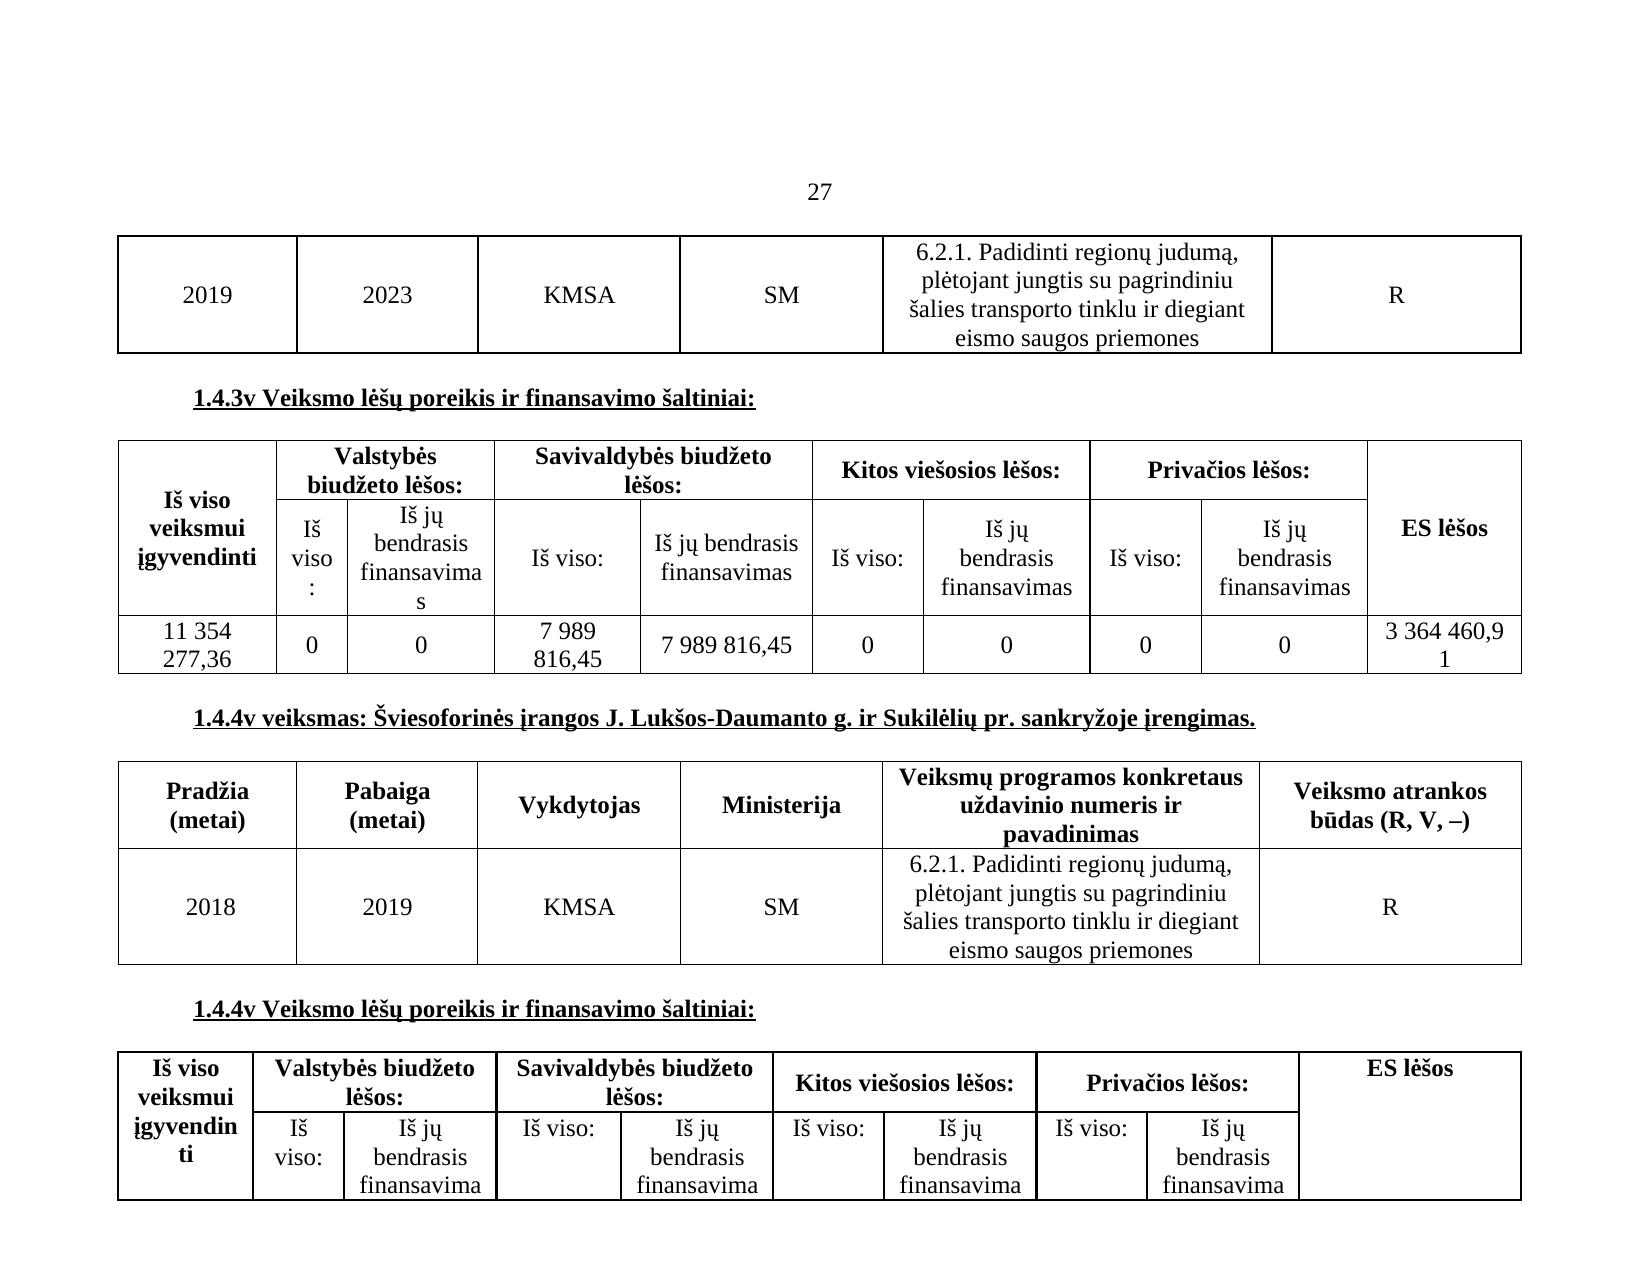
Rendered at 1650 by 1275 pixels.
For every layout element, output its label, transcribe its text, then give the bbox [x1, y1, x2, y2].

table_cell 2019 [297, 849, 477, 964]
table_cell 6.2.1. Padidinti regionų judumą, plėtojant jungtis su pagrindiniu šalies transporto tinklu ir diegiant eismo saugos priemones [883, 849, 1259, 964]
table_cell Iš viso: [1091, 500, 1201, 615]
table_cell 7 989 816,45 [495, 616, 640, 673]
table_cell 2018 [119, 849, 296, 964]
table_header Iš viso veiksmui įgyvendinti [119, 441, 276, 615]
table_cell KMSA [479, 237, 679, 352]
table_header Veiksmo atrankos būdas (R, V, –) [1260, 762, 1521, 848]
table_cell 0 [924, 616, 1089, 673]
text 1.4.4v veiksmas: Šviesoforinės įrangos J. Lukšos-Daumanto g. ir Sukilėlių pr. sankryžoje įrengimas. [118, 703, 1521, 732]
table_header ES lėšos [1368, 441, 1521, 615]
table_header Valstybės biudžeto lėšos: [254, 1053, 495, 1111]
table_cell 0 [348, 616, 494, 673]
table_cell R [1260, 849, 1521, 964]
table_cell Iš viso: [498, 1113, 620, 1199]
table_header Vykdytojas [478, 762, 680, 848]
table_cell 3 364 460,91 [1368, 616, 1521, 673]
table_cell 11 354 277,36 [119, 616, 276, 673]
table_cell KMSA [478, 849, 680, 964]
table_cell Iš jų bendrasis finansavima [885, 1113, 1035, 1199]
table_cell 0 [277, 616, 347, 673]
table_cell Iš jų bendrasis finansavimas [924, 500, 1089, 615]
table_cell SM [681, 849, 882, 964]
table_header Veiksmų programos konkretaus uždavinio numeris ir pavadinimas [883, 762, 1259, 848]
table_cell SM [681, 237, 882, 352]
table_header Pabaiga (metai) [297, 762, 477, 848]
table_header Pradžia (metai) [119, 762, 296, 848]
table_header Ministerija [681, 762, 882, 848]
text 1.4.3v Veiksmo lėšų poreikis ir finansavimo šaltiniai: [118, 383, 1521, 411]
table_cell Iš jų bendrasis finansavima [345, 1113, 495, 1199]
text 1.4.4v Veiksmo lėšų poreikis ir finansavimo šaltiniai: [118, 994, 1521, 1022]
table_header Valstybės biudžeto lėšos: [277, 441, 494, 499]
table_cell 0 [1091, 616, 1201, 673]
table_cell Iš jų bendrasis finansavimas [1202, 500, 1367, 615]
table_cell 6.2.1. Padidinti regionų judumą, plėtojant jungtis su pagrindiniu šalies transporto tinklu ir diegiant eismo saugos priemones [884, 237, 1271, 352]
table_cell 2019 [119, 237, 296, 352]
table_cell Iš jų bendrasis finansavimas [641, 500, 812, 615]
table_cell Iš viso: [774, 1113, 883, 1199]
table_cell 7 989 816,45 [641, 616, 812, 673]
table_cell 0 [813, 616, 923, 673]
table_cell Iš jų bendrasis finansavimas [348, 500, 494, 615]
table_header Kitos viešosios lėšos: [813, 441, 1089, 499]
table_cell Iš viso: [254, 1113, 343, 1199]
table_header Savivaldybės biudžeto lėšos: [498, 1053, 772, 1111]
table_cell Iš viso: [495, 500, 640, 615]
table_header Iš viso veiksmui įgyvendinti [119, 1053, 252, 1199]
table_cell R [1273, 237, 1520, 352]
table_cell Iš viso: [1038, 1113, 1146, 1199]
table_cell Iš viso: [813, 500, 923, 615]
table_header ES lėšos [1300, 1053, 1520, 1199]
table_cell 2023 [298, 237, 477, 352]
table_header Privačios lėšos: [1038, 1053, 1298, 1111]
table_cell Iš jų bendrasis finansavima [1148, 1113, 1298, 1199]
table_header Kitos viešosios lėšos: [774, 1053, 1035, 1111]
table_cell 0 [1202, 616, 1367, 673]
table_header Savivaldybės biudžeto lėšos: [495, 441, 812, 499]
table_cell Iš jų bendrasis finansavima [622, 1113, 772, 1199]
table_cell Iš viso: [277, 500, 347, 615]
table_header Privačios lėšos: [1091, 441, 1367, 499]
